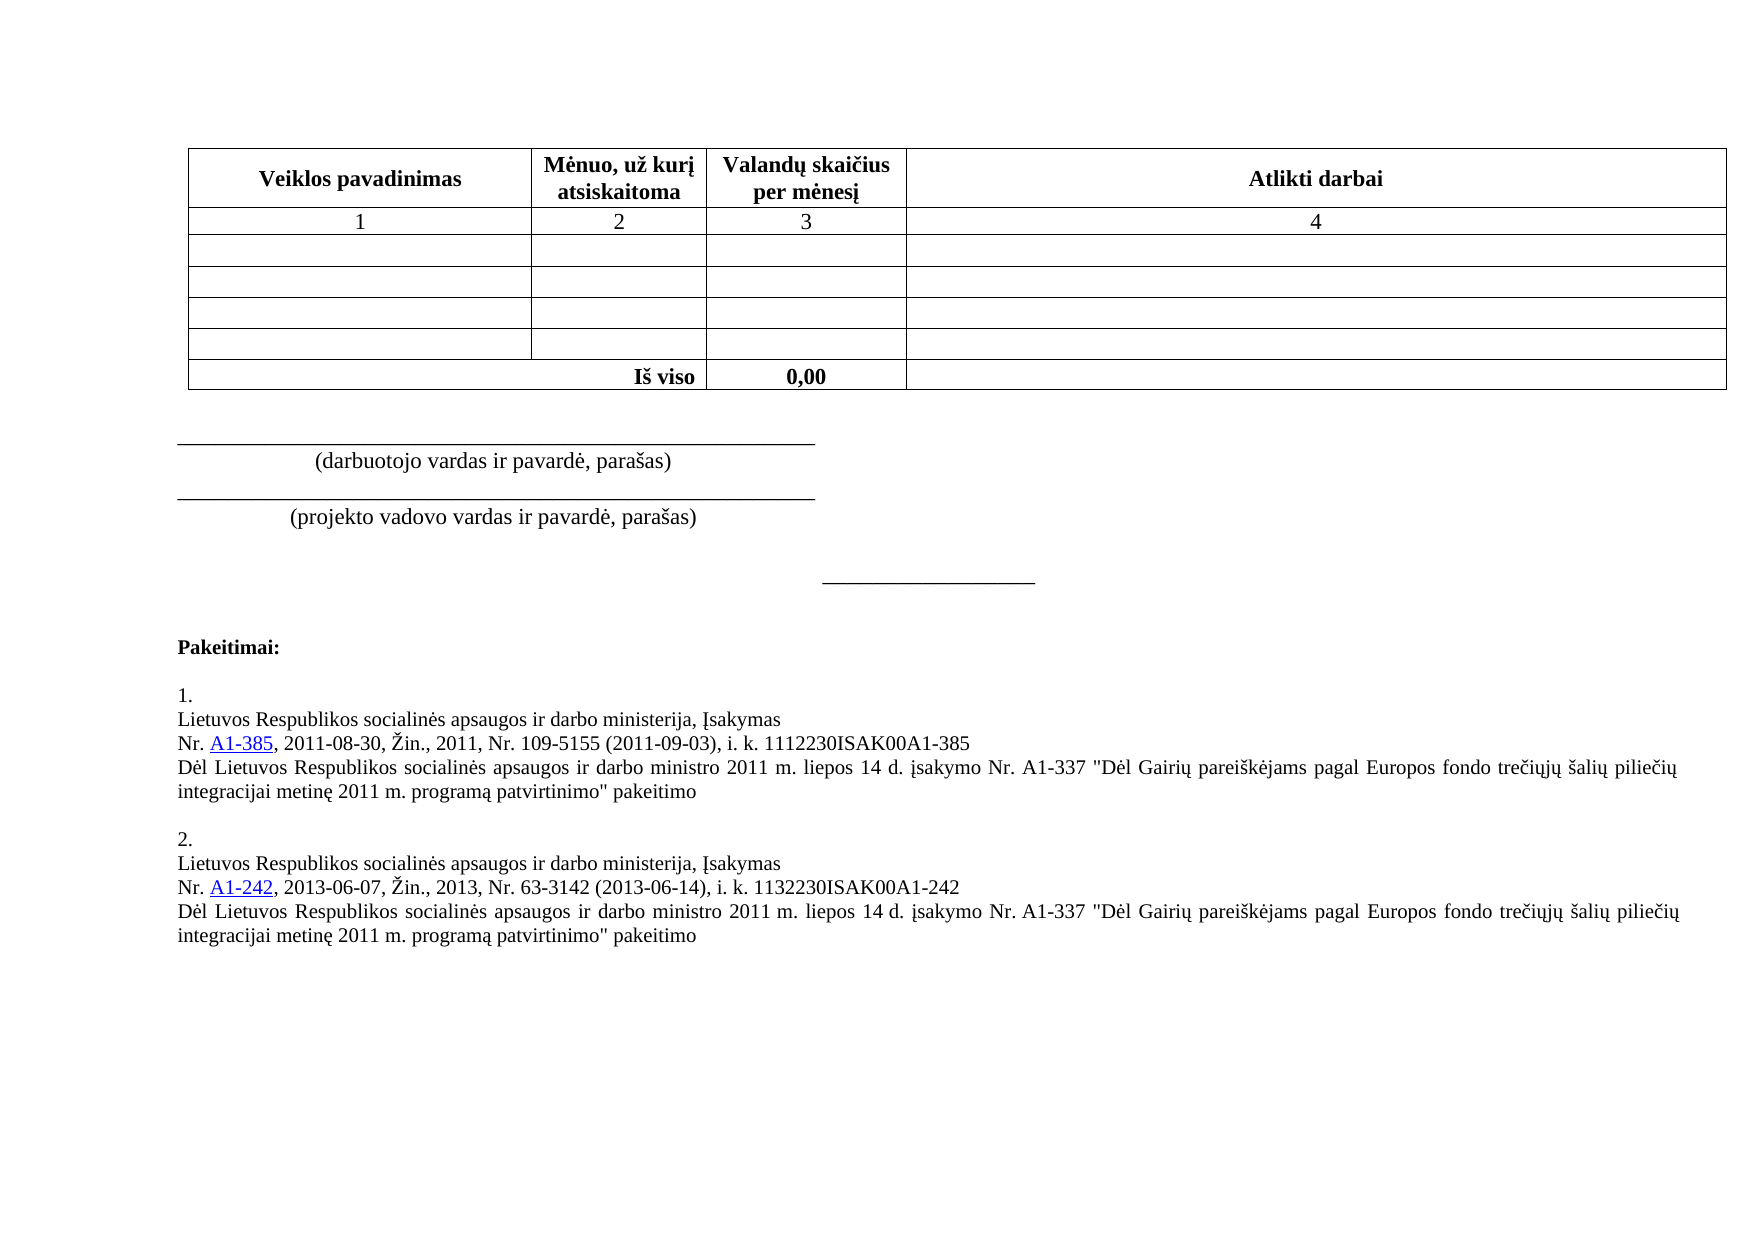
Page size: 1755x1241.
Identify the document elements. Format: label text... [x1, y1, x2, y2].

table_cell 2 [532, 208, 706, 234]
table_cell [907, 329, 1726, 359]
table_cell [189, 235, 531, 266]
table_cell [532, 329, 706, 359]
table_header Atlikti darbai [907, 149, 1726, 207]
table_cell [189, 267, 531, 297]
text Pakeitimai: [177, 635, 1680, 659]
text 2. [177, 827, 1680, 851]
table_header Valandų skaičius per mėnesį [707, 149, 906, 207]
text 1. [177, 683, 1680, 707]
text (darbuotojo vardas ir pavardė, parašas) [315, 448, 1680, 474]
text Dėl Lietuvos Respublikos socialinės apsaugos ir darbo ministro 2011 m. liepos 14 d. įsakymo Nr. A1-337 "Dėl Gairių pareiškėjams pagal Europos fondo trečiųjų šalių piliečių integracijai metinę 2011 m. programą patvirtinimo" pakeitimo [177, 899, 1680, 947]
text Nr. A1-242, 2013-06-07, Žin., 2013, Nr. 63-3142 (2013-06-14), i. k. 1132230ISAK00A1-242 [177, 875, 1680, 899]
table_cell [907, 360, 1726, 389]
text Lietuvos Respublikos socialinės apsaugos ir darbo ministerija, Įsakymas [177, 707, 1680, 731]
table_cell [532, 235, 706, 266]
text Nr. A1-385, 2011-08-30, Žin., 2011, Nr. 109-5155 (2011-09-03), i. k. 1112230ISAK00A1-385 [177, 731, 1680, 755]
table_cell [189, 329, 531, 359]
text Dėl Lietuvos Respublikos socialinės apsaugos ir darbo ministro 2011 m. liepos 14 d. įsakymo Nr. A1-337 "Dėl Gairių pareiškėjams pagal Europos fondo trečiųjų šalių piliečių integracijai metinę 2011 m. programą patvirtinimo" pakeitimo [177, 755, 1680, 803]
table_cell [907, 267, 1726, 297]
table_header Mėnuo, už kurį atsiskaitoma [532, 149, 706, 207]
table_cell [707, 267, 906, 297]
table_cell [532, 298, 706, 328]
table_cell Iš viso [189, 360, 706, 389]
table_header Veiklos pavadinimas [189, 149, 531, 207]
table_cell [707, 235, 906, 266]
table_cell [532, 267, 706, 297]
text _________________ [177, 558, 1680, 587]
text ___________________________________________________ [177, 474, 1680, 503]
table_cell 0,00 [707, 360, 906, 389]
table_cell [907, 235, 1726, 266]
table_cell [907, 298, 1726, 328]
table_cell 1 [189, 208, 531, 234]
table_cell [189, 298, 531, 328]
text Lietuvos Respublikos socialinės apsaugos ir darbo ministerija, Įsakymas [177, 851, 1680, 875]
table_cell 4 [907, 208, 1726, 234]
table_cell [707, 329, 906, 359]
text (projekto vadovo vardas ir pavardė, parašas) [290, 503, 1680, 529]
table_cell [707, 298, 906, 328]
text ___________________________________________________ [177, 419, 1680, 448]
table_cell 3 [707, 208, 906, 234]
